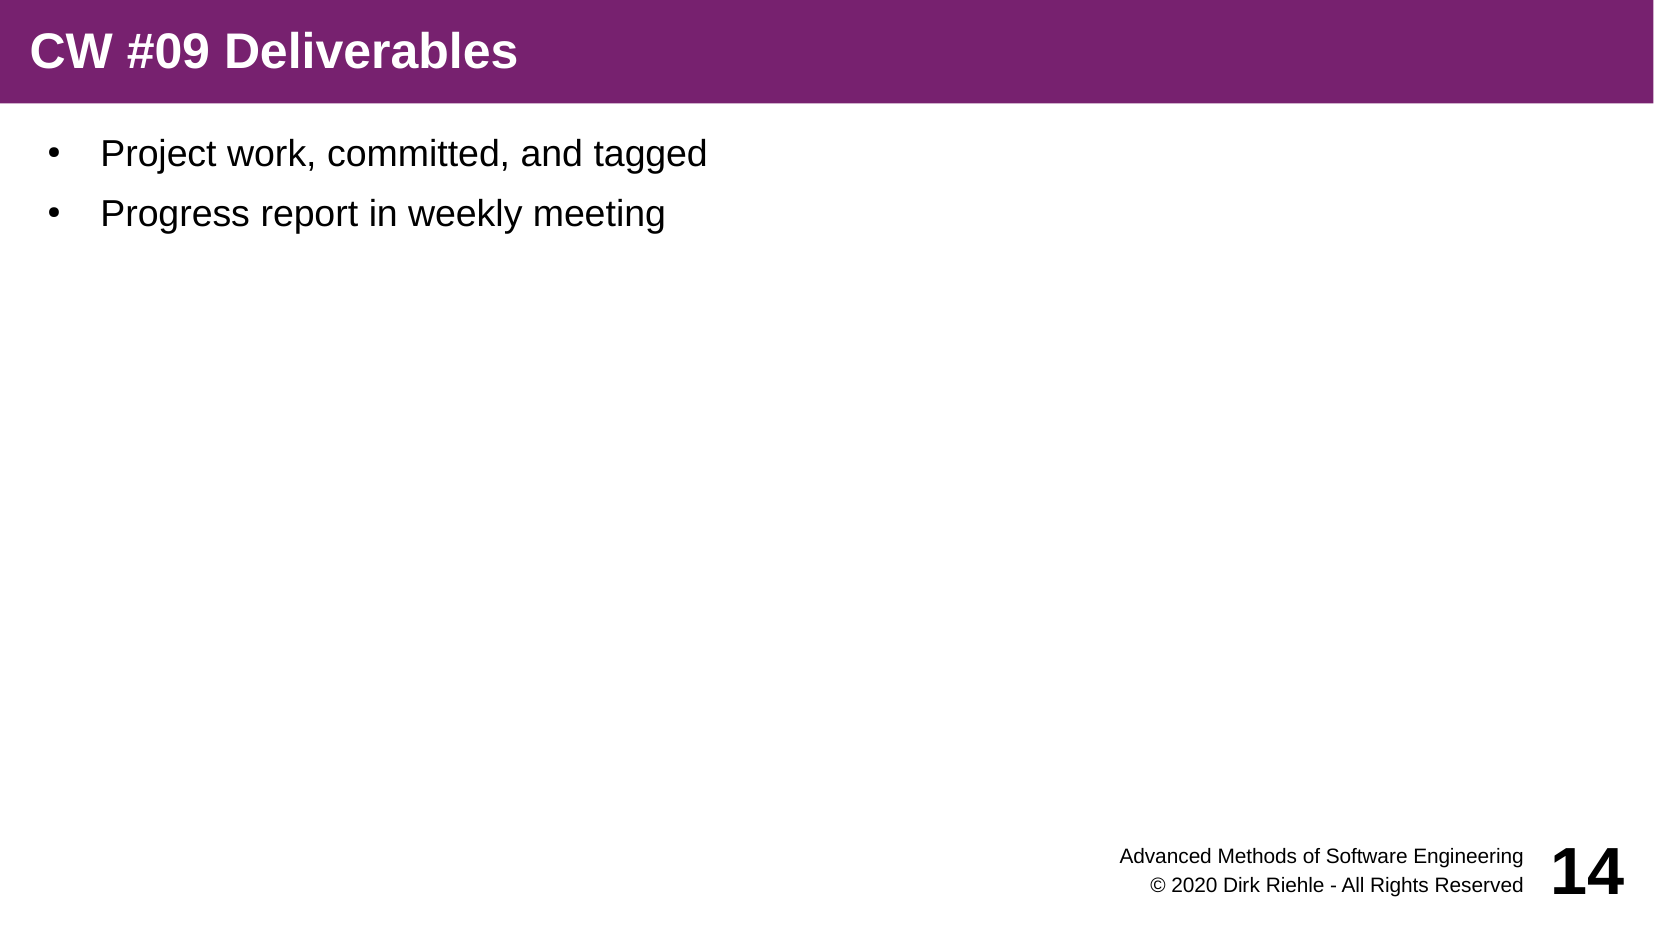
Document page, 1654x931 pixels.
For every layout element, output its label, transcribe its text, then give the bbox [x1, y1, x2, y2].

title CW #09 Deliverables [0, 0, 1654, 104]
list Project work, committed, and tagged Progress report in weekly meeting [29, 132, 1625, 798]
